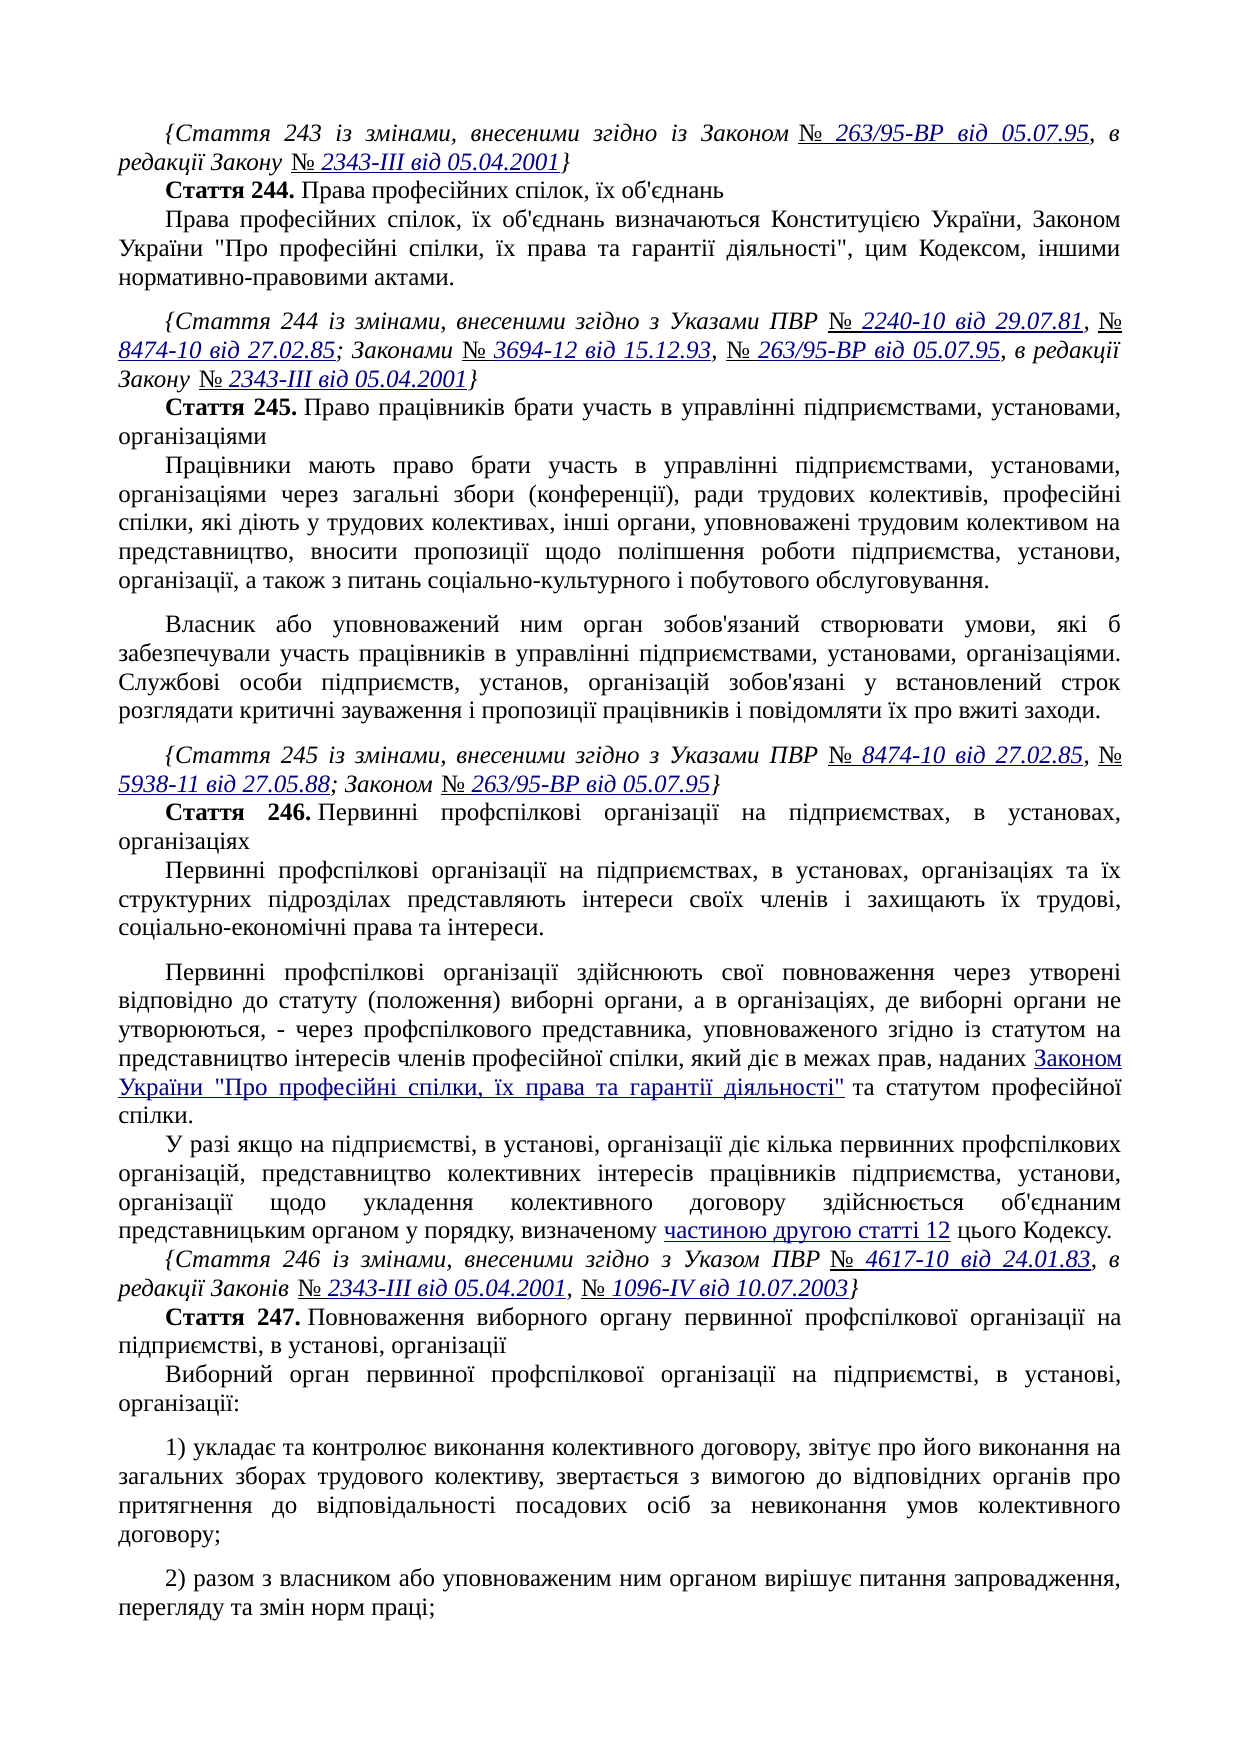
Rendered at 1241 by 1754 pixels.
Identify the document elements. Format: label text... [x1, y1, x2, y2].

text Стаття 246. Первинні профспілкові організації на підприємствах, в установах, організаціях [118, 797, 1122, 855]
text {Стаття 244 із змінами, внесеними згідно з Указами ПВР № 2240-10 від 29.07.81, № 8474-10 від 27.02.85; Законами № 3694-12 від 15.12.93, № 263/95-ВР від 05.07.95, в редакції Закону № 2343-III від 05.04.2001} [118, 306, 1122, 392]
text Власник або уповноважений ним орган зобов'язаний створювати умови, які б забезпечували участь працівників в управлінні підприємствами, установами, організаціями. Службові особи підприємств, установ, організацій зобов'язані у встановлений строк розглядати критичні зауваження і пропозиції працівників і повідомляти їх про вжиті заходи. [118, 609, 1122, 724]
text {Стаття 245 із змінами, внесеними згідно з Указами ПВР № 8474-10 від 27.02.85, № 5938-11 від 27.05.88; Законом № 263/95-ВР від 05.07.95} [118, 740, 1122, 797]
text Права професійних спілок, їх об'єднань визначаються Конституцією України, Законом України "Про професійні спілки, їх права та гарантії діяльності", цим Кодексом, іншими нормативно-правовими актами. [118, 204, 1122, 291]
text Стаття 247. Повноваження виборного органу первинної профспілкової організації на підприємстві, в установі, організації [118, 1302, 1122, 1359]
text {Стаття 243 із змінами, внесеними згідно із Законом № 263/95-ВР від 05.07.95, в редакції Закону № 2343-III від 05.04.2001} [118, 118, 1122, 176]
text Первинні профспілкові організації на підприємствах, в установах, організаціях та їх структурних підрозділах представляють інтереси своїх членів і захищають їх трудові, соціально-економічні права та інтереси. [118, 855, 1122, 941]
text Виборний орган первинної профспілкової організації на підприємстві, в установі, організації: [118, 1359, 1122, 1417]
text 2) разом з власником або уповноваженим ним органом вирішує питання запровадження, перегляду та змін норм праці; [118, 1563, 1122, 1621]
text Стаття 245. Право працівників брати участь в управлінні підприємствами, установами, організаціями [118, 392, 1122, 450]
text Первинні профспілкові організації здійснюють свої повноваження через утворені відповідно до статуту (положення) виборні органи, а в організаціях, де виборні органи не утворюються, - через профспілкового представника, уповноваженого згідно із статутом на представництво інтересів членів професійної спілки, який діє в межах прав, наданих Законом України "Про професійні спілки, їх права та гарантії діяльності" та статутом професійної спілки. [118, 957, 1122, 1129]
text 1) укладає та контролює виконання колективного договору, звітує про його виконання на загальних зборах трудового колективу, звертається з вимогою до відповідних органів про притягнення до відповідальності посадових осіб за невиконання умов колективного договору; [118, 1432, 1122, 1547]
text У разі якщо на підприємстві, в установі, організації діє кілька первинних профспілкових організацій, представництво колективних інтересів працівників підприємства, установи, організації щодо укладення колективного договору здійснюється об'єднаним представницьким органом у порядку, визначеному частиною другою статті 12 цього Кодексу. [118, 1129, 1122, 1244]
text Стаття 244. Права професійних спілок, їх об'єднань [118, 176, 1122, 204]
text {Стаття 246 із змінами, внесеними згідно з Указом ПВР № 4617-10 від 24.01.83, в редакції Законів № 2343-III від 05.04.2001, № 1096-IV від 10.07.2003} [118, 1244, 1122, 1302]
text Працівники мають право брати участь в управлінні підприємствами, установами, організаціями через загальні збори (конференції), ради трудових колективів, професійні спілки, які діють у трудових колективах, інші органи, уповноважені трудовим колективом на представництво, вносити пропозиції щодо поліпшення роботи підприємства, установи, організації, а також з питань соціально-культурного і побутового обслуговування. [118, 450, 1122, 594]
